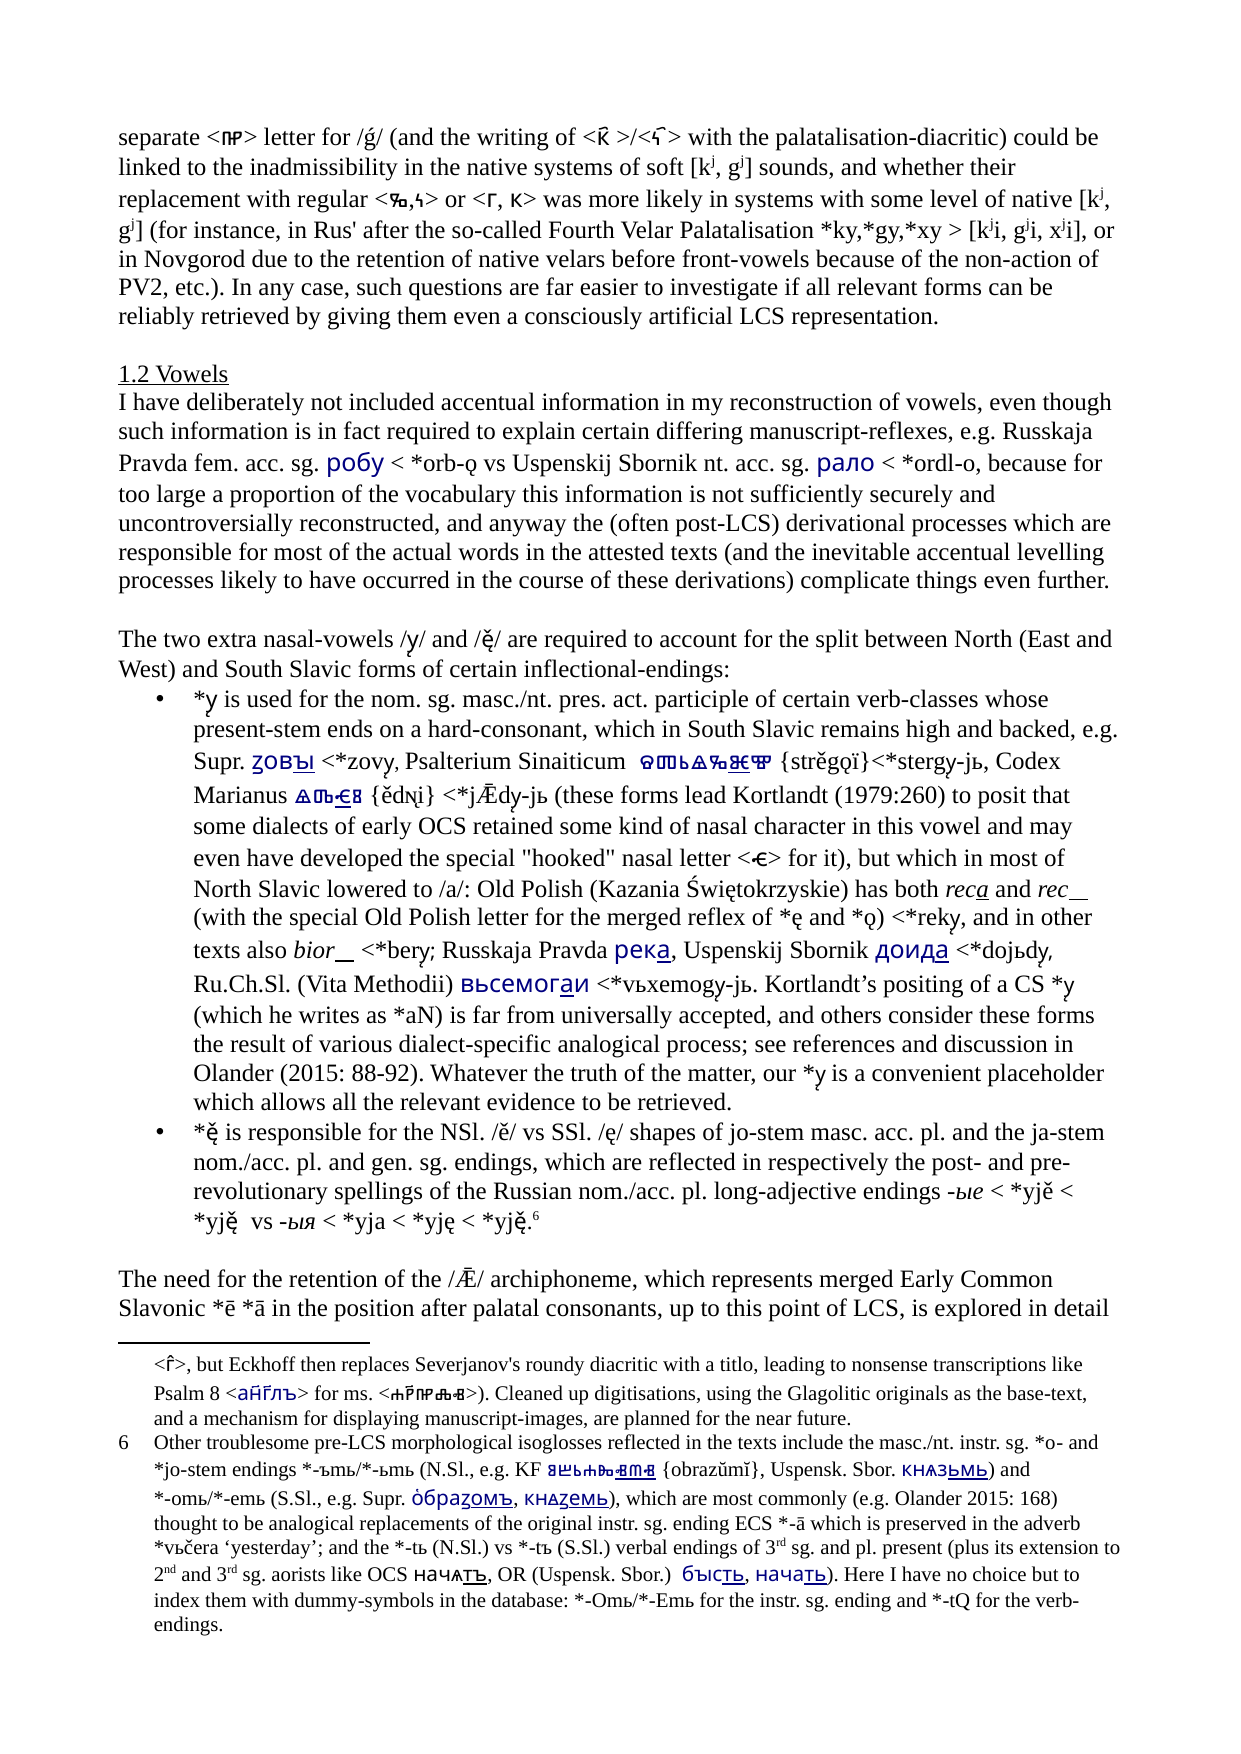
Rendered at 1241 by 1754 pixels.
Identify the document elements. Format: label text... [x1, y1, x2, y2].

list *ę̌ is responsible for the NSl. /ě/ vs SSl. /ę/ shapes of jo-stem masc. acc. pl. and the ja-stem nom./acc. pl. and gen. sg. endings, which are reflected in respectively the post- and pre-revolutionary spellings of the Russian nom./acc. pl. long-adjective endings -ые < *yjě < *yję̌ vs -ыя < *yja < *yję < *yję̌. [156, 1116, 1122, 1236]
list Other troublesome pre-LCS morphological isoglosses reflected in the texts include the masc./nt. instr. sg. *o‑ and *jo‑stem endings *‑ъmь/*‑ьmь (N.Sl., e.g. KF ⱁⰱⱃⰰⰸⱏⰿⱐ {obrazŭmĭ}, Uspensk. Sbor. кнѧзьмь) and *‑omь/*‑emь (S.Sl., e.g. Supr. о҅браꙁомъ, кнꙙꙁемь), which are most commonly (e.g. Olander 2015: 168) thought to be analogical replacements of the original instr. sg. ending ECS *‑ā which is preserved in the adverb *vьčera ‘yesterday’; and the *‑tь (N.Sl.) vs *‑tъ (S.Sl.) verbal endings of 3rd sg. and pl. present (plus its extension to 2nd and 3rd sg. aorists like OCS начѧтъ, OR (Uspensk. Sbor.) бꙑсть, начать). Here I have no choice but to index them with dummy-symbols in the database: *‑Omь/*‑Emь for the instr. sg. ending and *‑tQ for the verb-endings. [118, 1430, 1122, 1636]
text The two extra nasal-vowels /y̨/ and /ę̌/ are required to account for the split between North (East and West) and South Slavic forms of certain inflectional-endings: [118, 623, 1122, 683]
text <г̂>, but Eckhoff then replaces Severjanov's roundy diacritic with a titlo, leading to nonsense transcriptions like Psalm 8 <ан҃г҃лъ> for ms. <ⰰⱀ҃ⰼⰾⱏ>). Cleaned up digitisations, using the Glagolitic originals as the base-text, and a mechanism for displaying manuscript-images, are planned for the near future. [118, 1349, 1122, 1430]
text separate <ⰼ> letter for /ǵ/ (and the writing of <к҄ >/<ⰽ҄ > with the palatalisation-diacritic) could be linked to the inadmissibility in the native systems of soft [kj, gj] sounds, and whether their replacement with regular <ⰳ,ⰽ> or <г, к> was more likely in systems with some level of native [kj, gj] (for instance, in Rus' after the so-called Fourth Velar Palatalisation *ky,*gy,*xy > [kji, gji, xji], or in Novgorod due to the retention of native velars before front-vowels because of the non-action of PV2, etc.). In any case, such questions are far easier to investigate if all relevant forms can be reliably retrieved by giving them even a consciously artificial LCS representation. [118, 118, 1122, 330]
text 1.2 Vowels [118, 359, 1122, 387]
text The need for the retention of the /Ǣ/ archiphoneme, which represents merged Early Common Slavonic *ē *ā in the position after palatal consonants, up to this point of LCS, is explored in detail [118, 1264, 1122, 1322]
list *y̨ is used for the nom. sg. masc./nt. pres. act. participle of certain verb-classes whose present-stem ends on a hard-consonant, which in South Slavic remains high and backed, e.g. Supr. ꙁовꙑ <*zovy̨, Psalterium Sinaiticum ⱄⱅⱃⱑⰳⱘⰺ {strěgǫï}<*stergy̨‑jь, Codex Marianus ⱑⰴⱕⰻ {ědɴ̨i} <*jǢdy̨‑jь (these forms lead Kortlandt (1979:260) to posit that some dialects of early OCS retained some kind of nasal character in this vowel and may even have developed the special "hooked" nasal letter <ⱕ> for it), but which in most of North Slavic lowered to /a/: Old Polish (Kazania Świętokrzyskie) has both reca and recꟁ (with the special Old Polish letter for the merged reflex of *ę and *ǫ) <*reky̨, and in other texts also biorꟁ <*bery̨; Russkaja Pravda река, Uspenskij Sbornik доида <*dojьdy̨, Ru.Ch.Sl. (Vita Methodii) вьсемогаи <*vьxemogy̨‑jь. Kortlandt’s positing of a CS *y̨ (which he writes as *aN) is far from universally accepted, and others consider these forms the result of various dialect-specific analogical process; see references and discussion in Olander (2015: 88-92). Whatever the truth of the matter, our *y̨ is a convenient placeholder which allows all the relevant evidence to be retrieved. [156, 683, 1122, 1116]
text I have deliberately not included accentual information in my reconstruction of vowels, even though such information is in fact required to explain certain differing manuscript-reflexes, e.g. Russkaja Pravda fem. acc. sg. робу < *orb-ǫ vs Uspenskij Sbornik nt. acc. sg. рало < *ordl-o, because for too large a proportion of the vocabulary this information is not sufficiently securely and uncontroversially reconstructed, and anyway the (often post-LCS) derivational processes which are responsible for most of the actual words in the attested texts (and the inevitable accentual levelling processes likely to have occurred in the course of these derivations) complicate things even further. [118, 387, 1122, 594]
